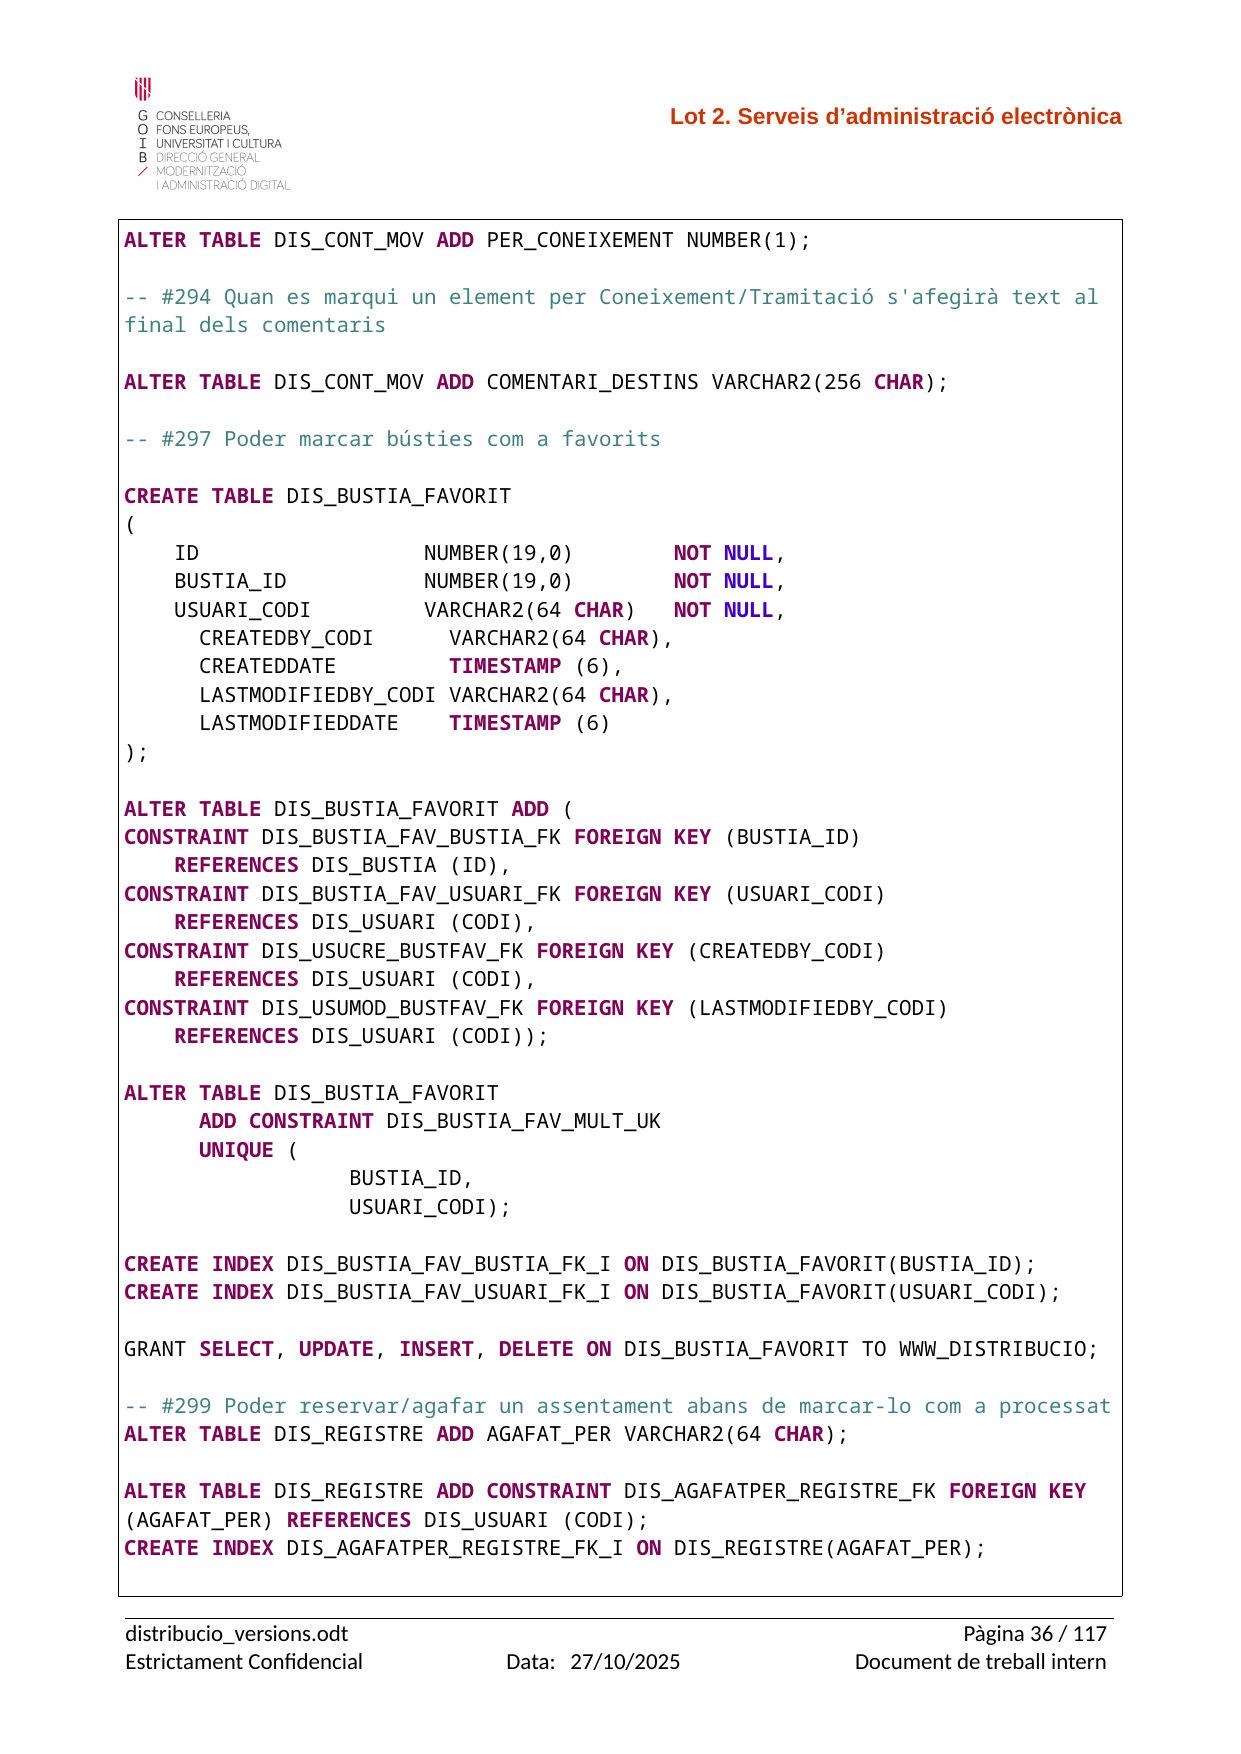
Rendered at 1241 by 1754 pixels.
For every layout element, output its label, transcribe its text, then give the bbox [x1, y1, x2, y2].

table_header ALTER TABLE DIS_CONT_MOV ADD PER_CONEIXEMENT NUMBER(1); -- #294 Quan es marqui un element per Coneixement/Tramitació s'afegirà text al final dels comentaris ALTER TABLE DIS_CONT_MOV ADD COMENTARI_DESTINS VARCHAR2(256 CHAR); -- #297 Poder marcar bústies com a favorits CREATE TABLE DIS_BUSTIA_FAVORIT ( ID NUMBER(19,0) NOT NULL, BUSTIA_ID NUMBER(19,0) NOT NULL, USUARI_CODI VARCHAR2(64 CHAR) NOT NULL, CREATEDBY_CODI VARCHAR2(64 CHAR), CREATEDDATE TIMESTAMP (6), LASTMODIFIEDBY_CODI VARCHAR2(64 CHAR), LASTMODIFIEDDATE TIMESTAMP (6) ); ALTER TABLE DIS_BUSTIA_FAVORIT ADD ( CONSTRAINT DIS_BUSTIA_FAV_BUSTIA_FK FOREIGN KEY (BUSTIA_ID) REFERENCES DIS_BUSTIA (ID), CONSTRAINT DIS_BUSTIA_FAV_USUARI_FK FOREIGN KEY (USUARI_CODI) REFERENCES DIS_USUARI (CODI), CONSTRAINT DIS_USUCRE_BUSTFAV_FK FOREIGN KEY (CREATEDBY_CODI) REFERENCES DIS_USUARI (CODI), CONSTRAINT DIS_USUMOD_BUSTFAV_FK FOREIGN KEY (LASTMODIFIEDBY_CODI) REFERENCES DIS_USUARI (CODI)); ALTER TABLE DIS_BUSTIA_FAVORIT ADD CONSTRAINT DIS_BUSTIA_FAV_MULT_UK UNIQUE ( BUSTIA_ID, USUARI_CODI); CREATE INDEX DIS_BUSTIA_FAV_BUSTIA_FK_I ON DIS_BUSTIA_FAVORIT(BUSTIA_ID); CREATE INDEX DIS_BUSTIA_FAV_USUARI_FK_I ON DIS_BUSTIA_FAVORIT(USUARI_CODI); GRANT SELECT, UPDATE, INSERT, DELETE ON DIS_BUSTIA_FAVORIT TO WWW_DISTRIBUCIO; -- #299 Poder reservar/agafar un assentament abans de marcar-lo com a processat ALTER TABLE DIS_REGISTRE ADD AGAFAT_PER VARCHAR2(64 CHAR); ALTER TABLE DIS_REGISTRE ADD CONSTRAINT DIS_AGAFATPER_REGISTRE_FK FOREIGN KEY (AGAFAT_PER) REFERENCES DIS_USUARI (CODI); CREATE INDEX DIS_AGAFATPER_REGISTRE_FK_I ON DIS_REGISTRE(AGAFAT_PER); [119, 220, 1122, 1596]
picture [126, 70, 299, 197]
